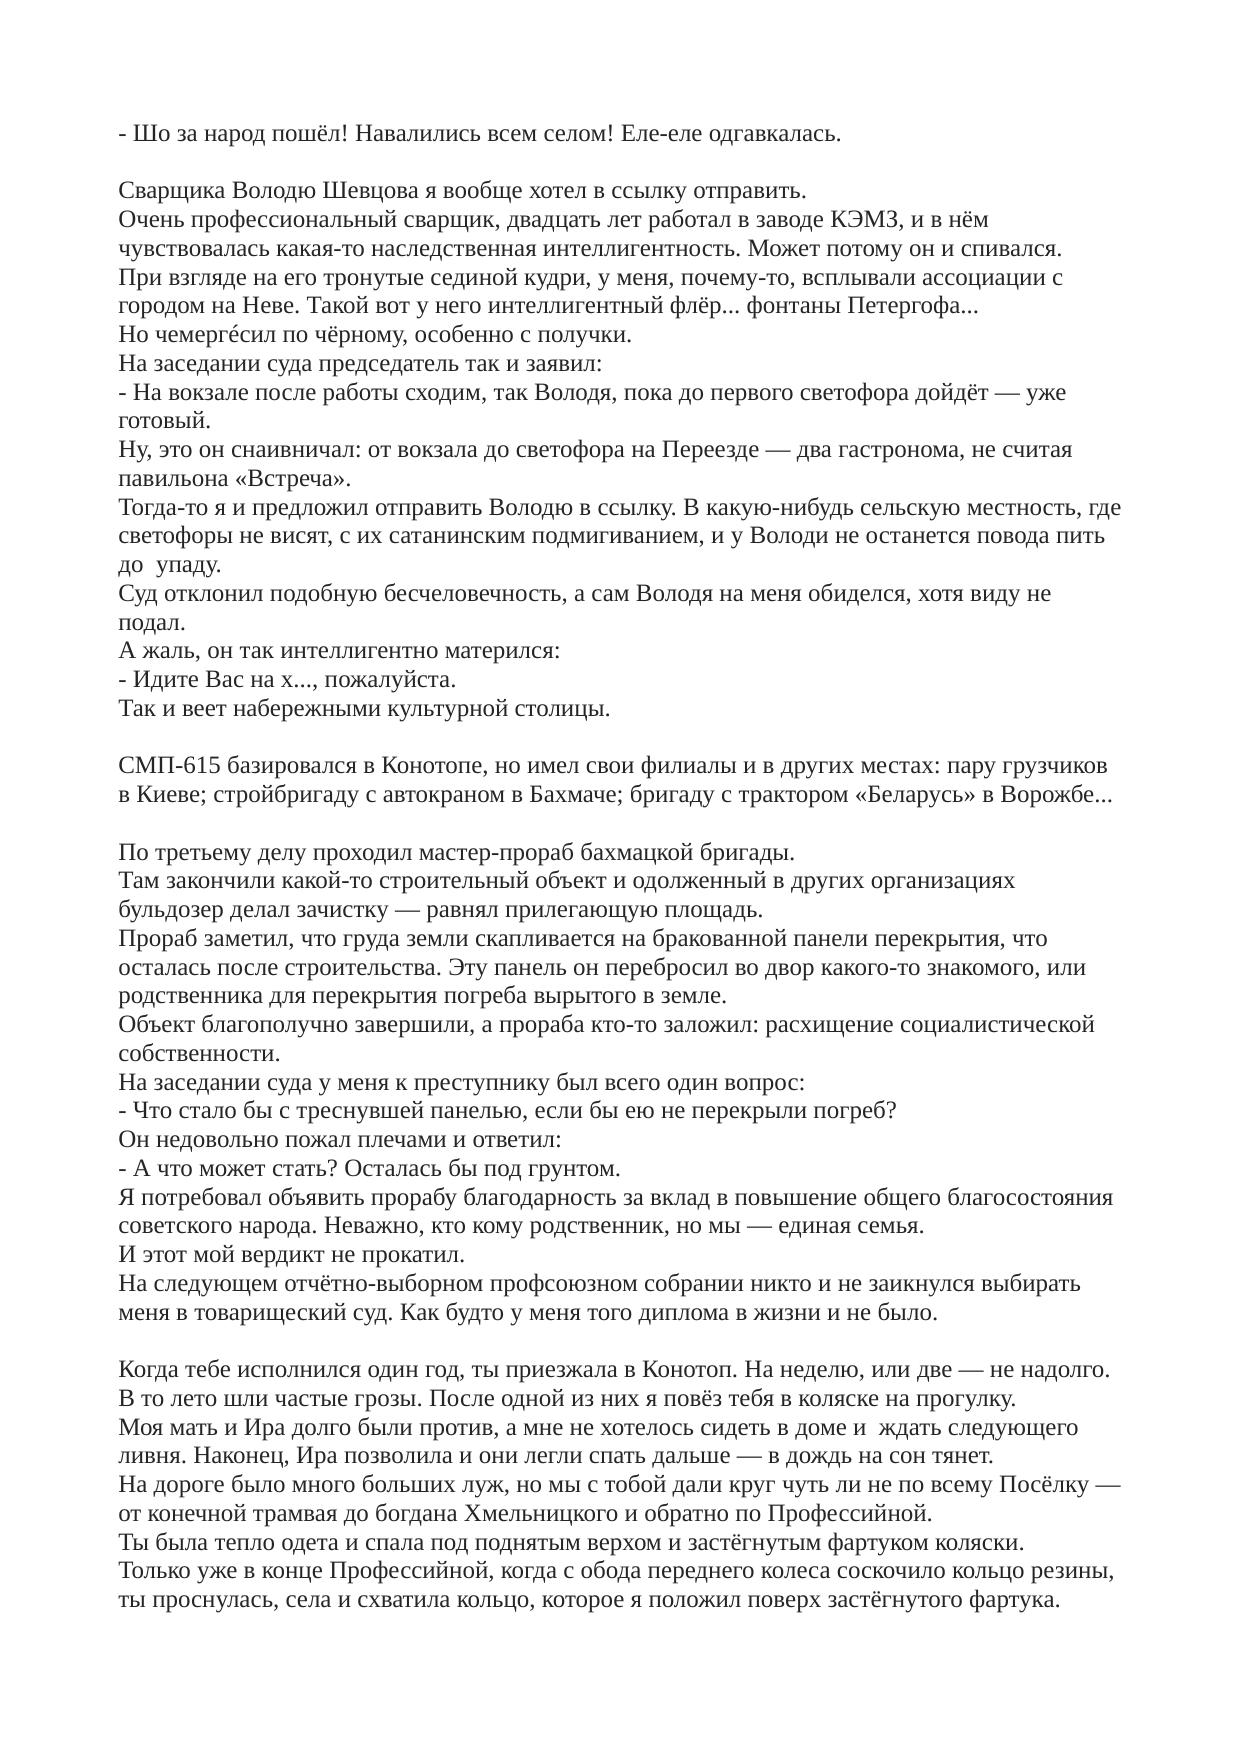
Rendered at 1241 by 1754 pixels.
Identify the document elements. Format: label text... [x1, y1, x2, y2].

text По третьему делу проходил мастер-прораб бахмацкой бригады. [118, 837, 1122, 866]
text На заседании суда у меня к преступнику был всего один вопрос: [118, 1067, 1122, 1096]
text Так и веет набережными культурной столицы. [118, 693, 1122, 722]
text На дороге было много больших луж, но мы с тобой дали круг чуть ли не по всему Посёлку — от конечной трамвая до богдана Хмельницкого и обратно по Профессийной. [118, 1469, 1122, 1527]
text Там закончили какой-то строительный объект и одолженный в других организациях бульдозер делал зачистку — равнял прилегающую площадь. [118, 866, 1122, 923]
text Прораб заметил, что груда земли скапливается на бракованной панели перекрытия, что осталась после строительства. Эту панель он перебросил во двор какого-то знакомого, или родственника для перекрытия погреба вырытого в земле. [118, 923, 1122, 1009]
text Объект благополучно завершили, а прораба кто-то заложил: расхищение социалистической собственности. [118, 1009, 1122, 1067]
text Ты была тепло одета и спала под поднятым верхом и застёгнутым фартуком коляски. [118, 1527, 1122, 1556]
text Тогда-то я и предложил отправить Володю в ссылку. В какую-нибудь сельскую местность, где светофоры не висят, с их сатанинским подмигиванием, и у Володи не останется повода пить до упаду. [118, 492, 1122, 578]
text - Идите Вас на х..., пожалуйста. [118, 664, 1122, 693]
text - Что стало бы с треснувшей панелью, если бы ею не перекрыли погреб? [118, 1096, 1122, 1124]
text На заседании суда председатель так и заявил: [118, 348, 1122, 377]
text И этот мой вердикт не прокатил. [118, 1239, 1122, 1268]
text На следующем отчётно-выборном профсоюзном собрании никто и не заикнулся выбирать меня в товарищеский суд. Как будто у меня того диплома в жизни и не было. [118, 1268, 1122, 1326]
text При взгляде на его тронутые сединой кудри, у меня, почему-то, всплывали ассоциации с городом на Неве. Такой вот у него интеллигентный флёр... фонтаны Петергофа... [118, 262, 1122, 319]
text СМП-615 базировался в Конотопе, но имел свои филиалы и в других местах: пару грузчиков в Киеве; стройбригаду с автокраном в Бахмаче; бригаду с трактором «Беларусь» в Ворожбе... [118, 751, 1122, 808]
text Когда тебе исполнился один год, ты приезжала в Конотоп. На неделю, или две — не надолго. [118, 1354, 1122, 1383]
text Сварщика Володю Шевцова я вообще хотел в ссылку отправить. [118, 176, 1122, 204]
text Ну, это он снаивничал: от вокзала до светофора на Переезде — два гастронома, не считая павильона «Встреча». [118, 434, 1122, 492]
text Очень профессиональный сварщик, двадцать лет работал в заводе КЭМЗ, и в нём чувствовалась какая-то наследственная интеллигентность. Может потому он и спивался. [118, 204, 1122, 262]
text Он недовольно пожал плечами и ответил: [118, 1124, 1122, 1153]
text Моя мать и Ира долго были против, а мне не хотелось сидеть в доме и ждать следующего ливня. Наконец, Ира позволила и они легли спать дальше — в дождь на сон тянет. [118, 1412, 1122, 1469]
text - На вокзале после работы сходим, так Володя, пока до первого светофора дойдёт — уже готовый. [118, 377, 1122, 434]
text Но чемергéсил по чёрному, особенно с получки. [118, 319, 1122, 348]
text - А что может стать? Осталась бы под грунтом. [118, 1153, 1122, 1182]
text Только уже в конце Профессийной, когда с обода переднего колеса соскочило кольцо резины, ты проснулась, села и схватила кольцо, которое я положил поверх застёгнутого фартука. [118, 1556, 1122, 1613]
text А жаль, он так интеллигентно матерился: [118, 636, 1122, 664]
text В то лето шли частые грозы. После одной из них я повёз тебя в коляске на прогулку. [118, 1383, 1122, 1412]
text Я потребовал объявить прорабу благодарность за вклад в повышение общего благосостояния советского народа. Неважно, кто кому родственник, но мы — единая семья. [118, 1182, 1122, 1239]
text - Шо за народ пошёл! Навалились всем селом! Еле-еле одгавкалась. [118, 118, 1122, 147]
text Суд отклонил подобную бесчеловечность, а сам Володя на меня обиделся, хотя виду не подал. [118, 578, 1122, 636]
